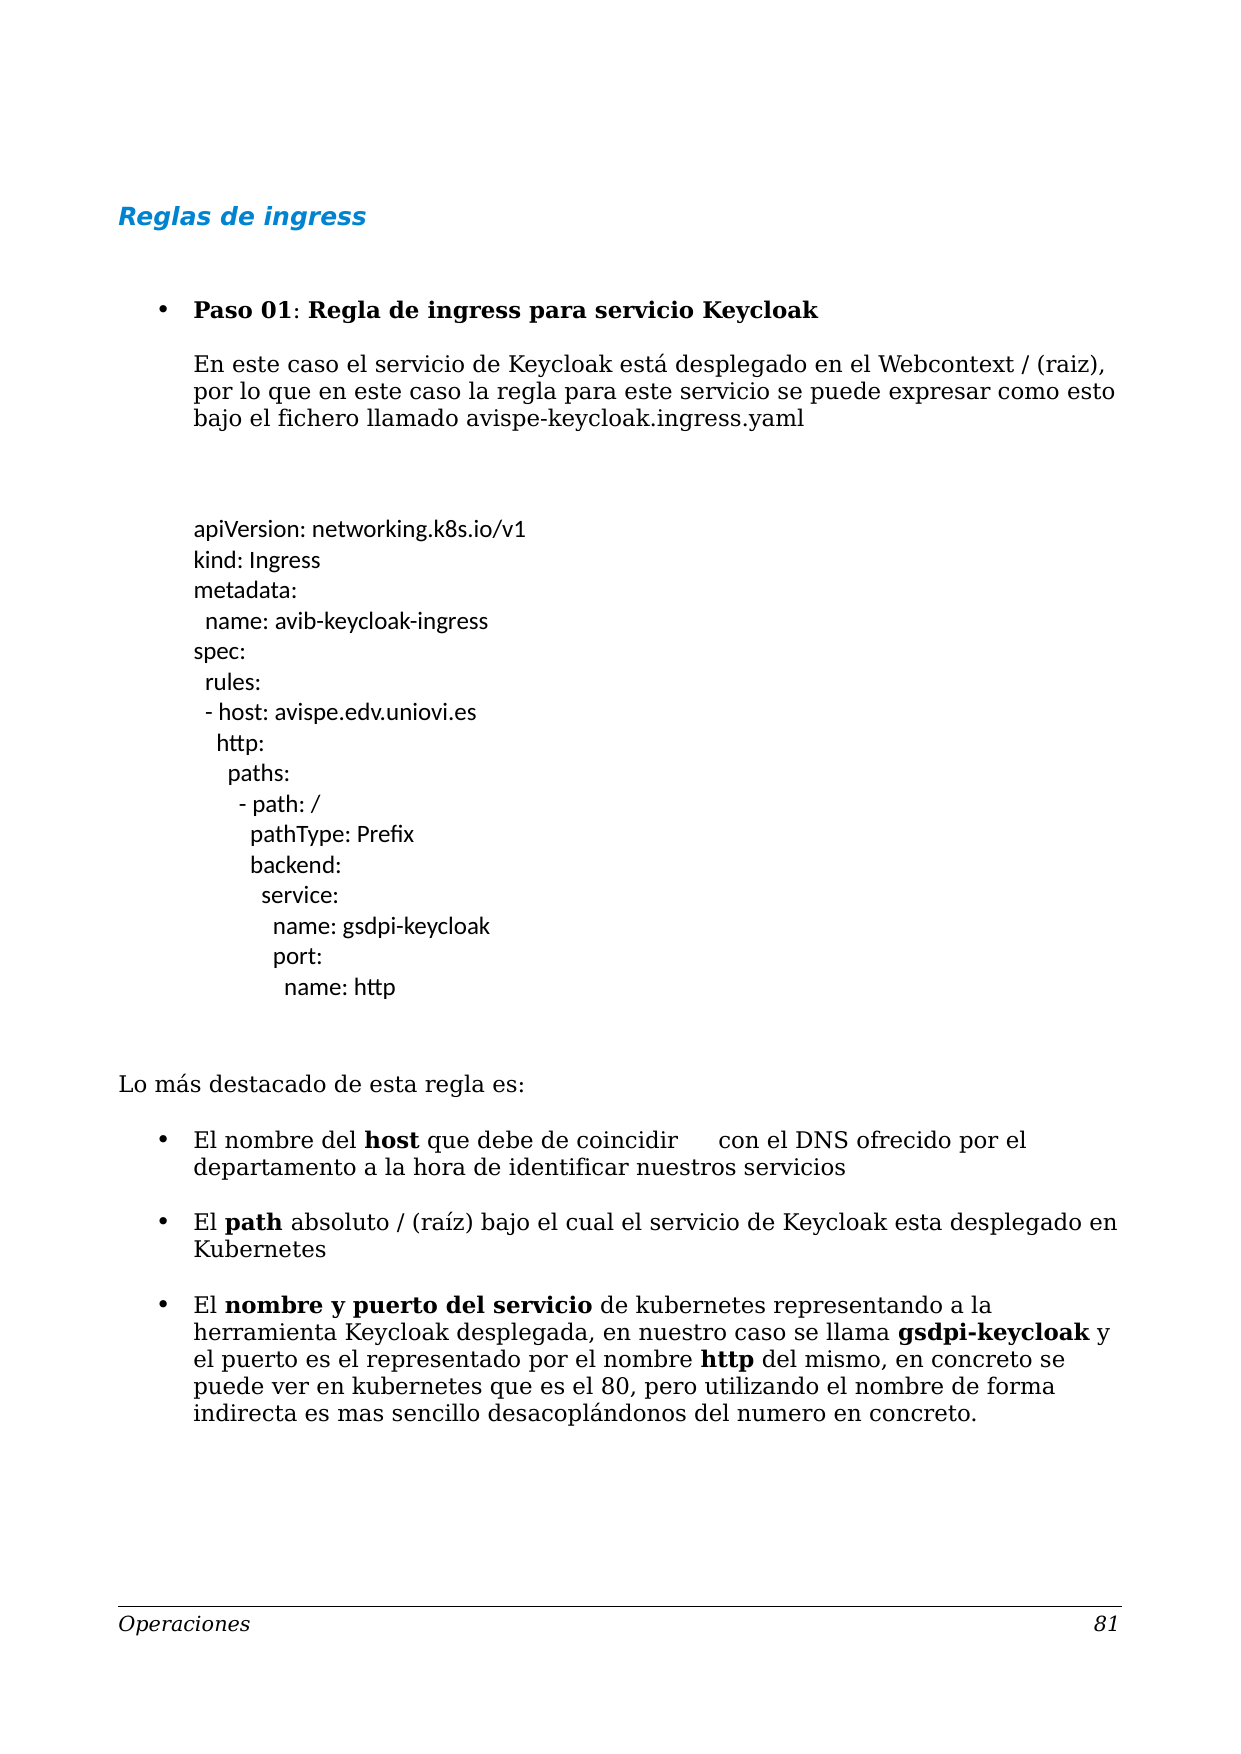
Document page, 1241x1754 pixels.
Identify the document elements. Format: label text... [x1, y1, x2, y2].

subtitle Reglas de ingress [118, 202, 1122, 231]
text Lo más destacado de esta regla es: [118, 1045, 1122, 1098]
list Paso 01: Regla de ingress para servicio Keycloak En este caso el servicio de Keycloak está desplegado en el Webcontext / (raiz), por lo que en este caso la regla para este servicio se puede expresar como esto bajo el fichero llamado avispe-keycloak.ingress.yaml [156, 296, 1122, 458]
list El path absoluto / (raíz) bajo el cual el servicio de Keycloak esta desplegado en Kubernetes [156, 1207, 1122, 1290]
list El nombre y puerto del servicio de kubernetes representando a la herramienta Keycloak desplegada, en nuestro caso se llama gsdpi-keycloak y el puerto es el representado por el nombre http del mismo, en concreto se puede ver en kubernetes que es el 80, pero utilizando el nombre de forma indirecta es mas sencillo desacoplándonos del numero en concreto. [156, 1290, 1122, 1426]
list El nombre del host que debe de coincidir con el DNS ofrecido por el departamento a la hora de identificar nuestros servicios [156, 1125, 1122, 1207]
